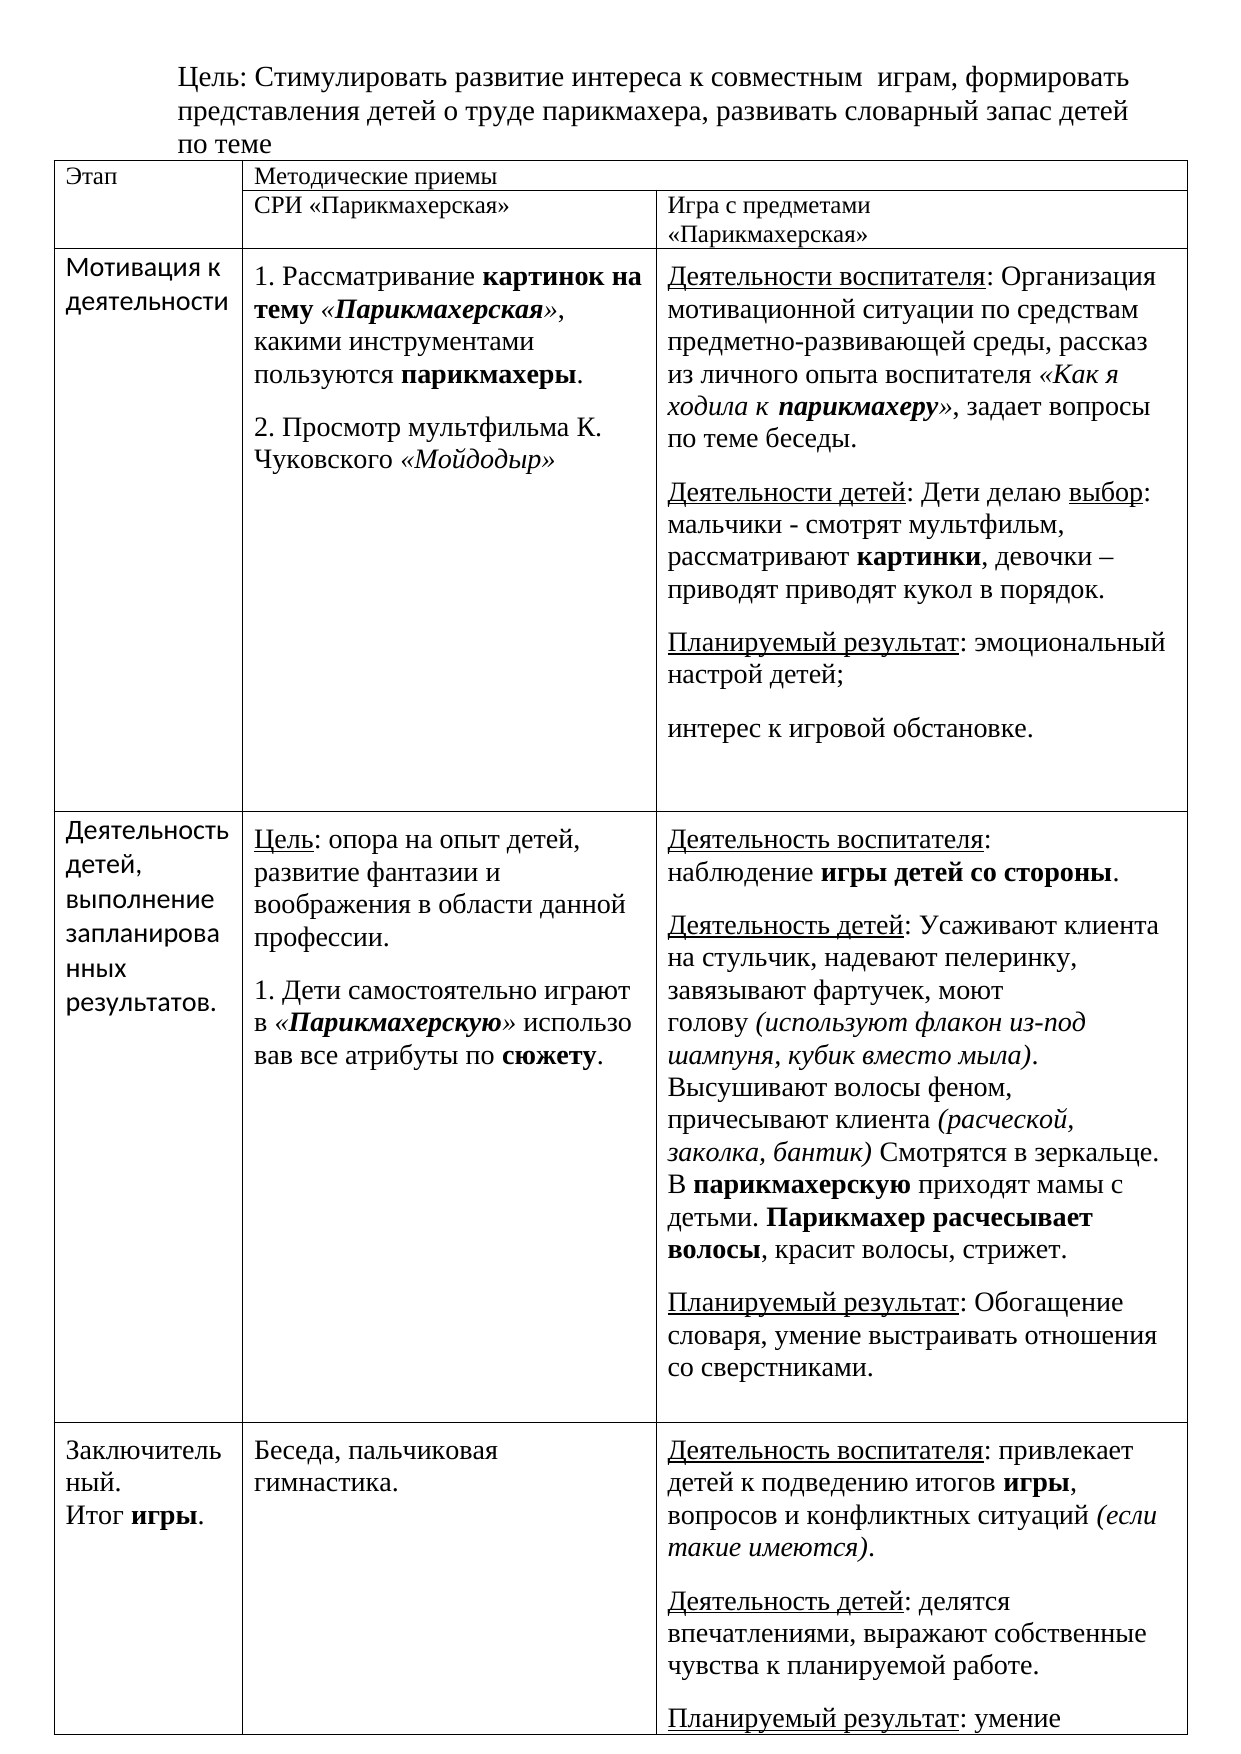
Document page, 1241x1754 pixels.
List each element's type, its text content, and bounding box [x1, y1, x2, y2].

table_cell СРИ «Парикмахерская» [243, 191, 656, 248]
table_header Методические приемы [243, 161, 1187, 189]
table_cell Деятельности воспитателя: Организация мотивационной ситуации по средствам предметно-развивающей среды, рассказ из личного опыта воспитателя «Как я ходила к парикмахеру», задает вопросы по теме беседы. Деятельности детей: Дети делаю выбор: мальчики - смотрят мультфильм, рассматривают картинки, девочки – приводят приводят кукол в порядок. Планируемый результат: эмоциональный настрой детей; интерес к игровой обстановке. [657, 249, 1187, 811]
table_cell Беседа, пальчиковая гимнастика. [243, 1423, 656, 1734]
table_cell Игра с предметами «Парикмахерская» [657, 191, 1187, 248]
table_cell Мотивация к деятельности [55, 249, 242, 811]
table_cell Деятельность воспитателя: наблюдение игры детей со стороны. Деятельность детей: Усаживают клиента на стульчик, надевают пелеринку, завязывают фартучек, моют голову (используют флакон из-под шампуня, кубик вместо мыла). Высушивают волосы феном, причесывают клиента (расческой, заколка, бантик) Смотрятся в зеркальце. В парикмахерскую приходят мамы с детьми. Парикмахер расчесывает волосы, красит волосы, стрижет. Планируемый результат: Обогащение словаря, умение выстраивать отношения со сверстниками. [657, 812, 1187, 1422]
table_cell Деятельность детей, выполнение запланированных результатов. [55, 812, 242, 1422]
table_cell Деятельность воспитателя: привлекает детей к подведению итогов игры, вопросов и конфликтных ситуаций (если такие имеются). Деятельность детей: делятся впечатлениями, выражают собственные чувства к планируемой работе. Планируемый результат: умение [657, 1423, 1187, 1734]
table_header Этап [55, 161, 242, 248]
table_cell 1. Рассматривание картинок на тему «Парикмахерская», какими инструментами пользуются парикмахеры. 2. Просмотр мультфильма К. Чуковского «Мойдодыр» [243, 249, 656, 811]
text Цель: Стимулировать развитие интереса к совместным играм, формировать представления детей о труде парикмахера, развивать словарный запас детей по теме [177, 59, 1152, 160]
table_cell Цель: опора на опыт детей, развитие фантазии и воображения в области данной профессии. 1. Дети самостоятельно играют в «Парикмахерскую» использовав все атрибуты по сюжету. [243, 812, 656, 1422]
table_cell Заключительный. Итог игры. [55, 1423, 242, 1734]
